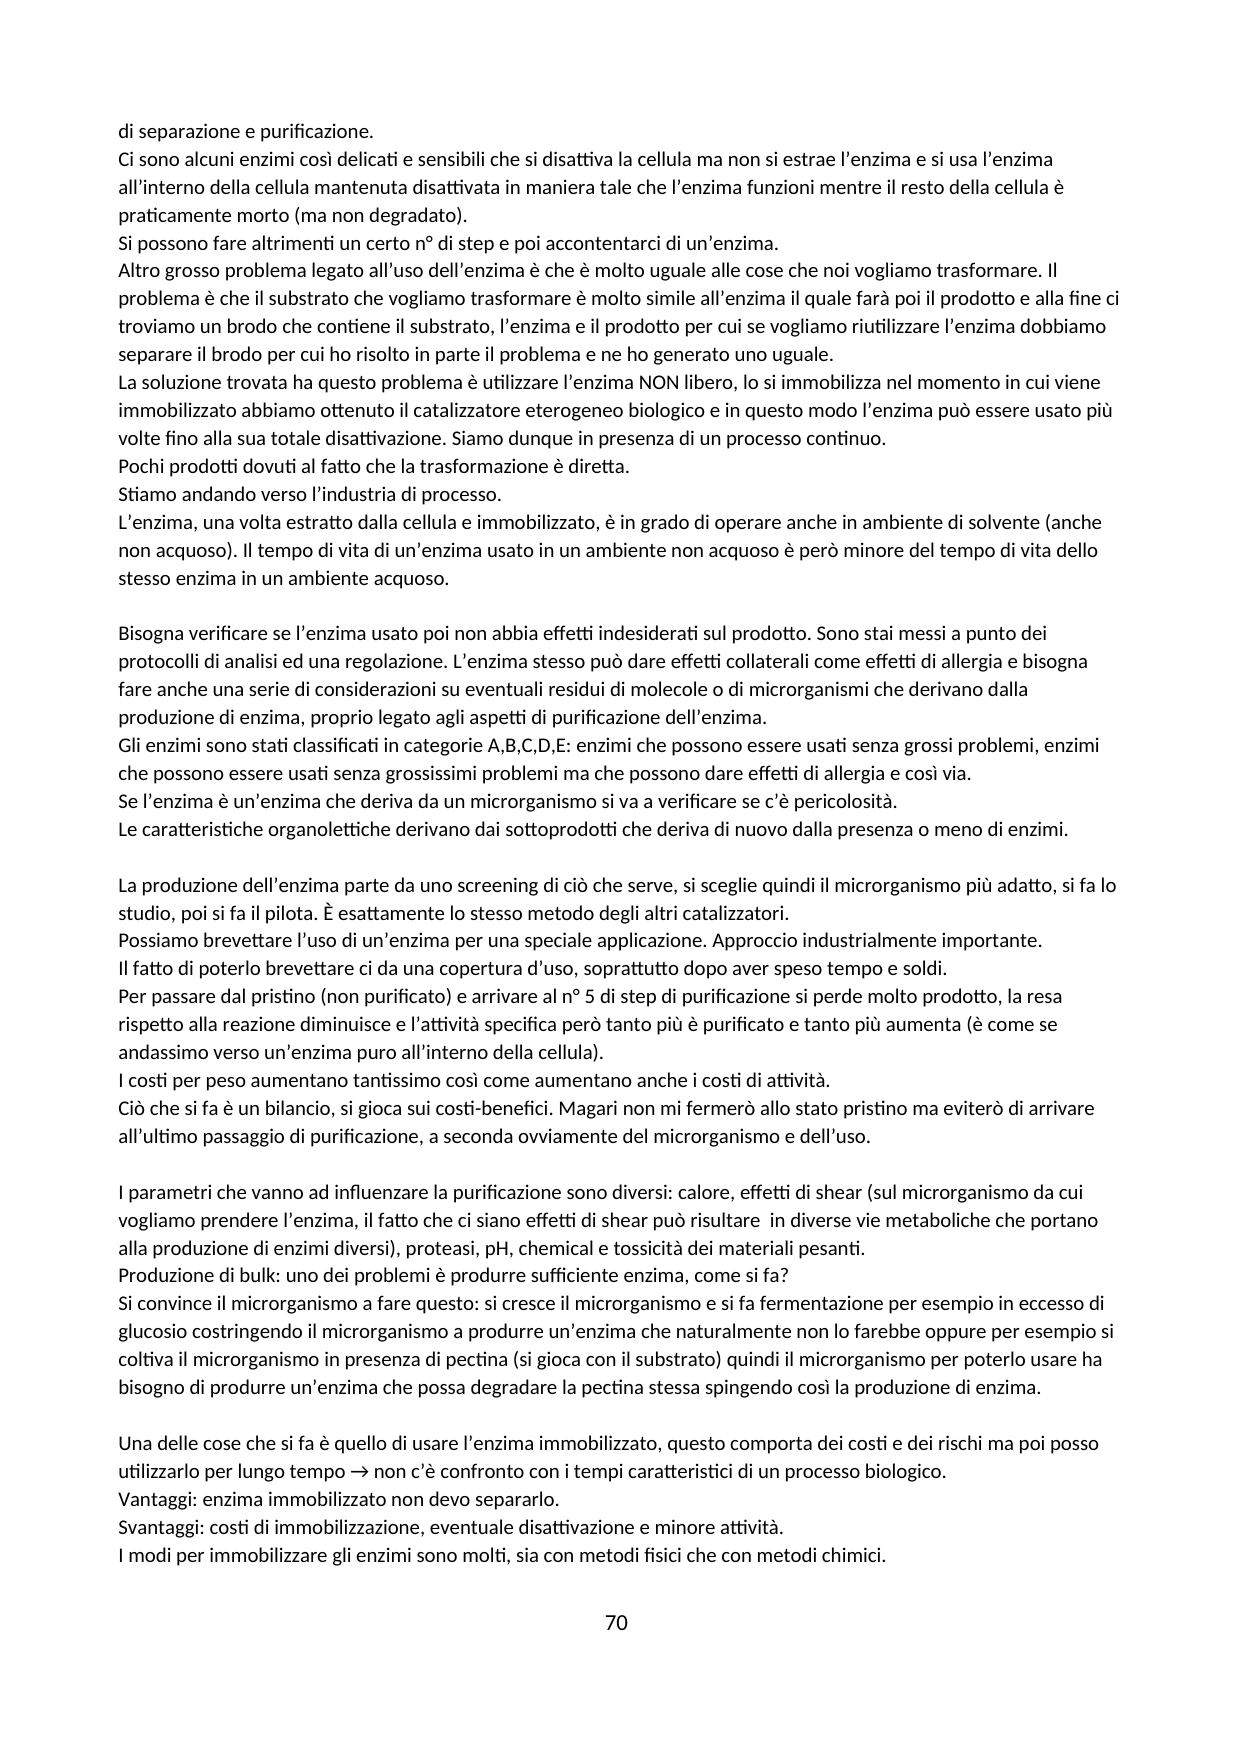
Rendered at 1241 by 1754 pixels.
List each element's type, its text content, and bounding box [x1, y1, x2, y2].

text Svantaggi: costi di immobilizzazione, eventuale disattivazione e minore attività. I modi per immobilizzare gli enzimi sono molti, sia con metodi fisici che con metodi chimici. [118, 1514, 1124, 1567]
text Ciò che si fa è un bilancio, si gioca sui costi-benefici. Magari non mi fermerò allo stato pristino ma eviterò di arrivare all’ultimo passaggio di purificazione, a seconda ovviamente del microrganismo e dell’uso. I parametri che vanno ad influenzare la purificazione sono diversi: calore, effetti di shear (sul microrganismo da cui vogliamo prendere l’enzima, il fatto che ci siano effetti di shear può risultare in diverse vie metaboliche che portano alla produzione di enzimi diversi), proteasi, pH, chemical e tossicità dei materiali pesanti. Produzione di bulk: uno dei problemi è produrre sufficiente enzima, come si fa? [118, 1095, 1124, 1288]
text L’enzima, una volta estratto dalla cellula e immobilizzato, è in grado di operare anche in ambiente di solvente (anche non acquoso). Il tempo di vita di un’enzima usato in un ambiente non acquoso è però minore del tempo di vita dello stesso enzima in un ambiente acquoso. Bisogna verificare se l’enzima usato poi non abbia effetti indesiderati sul prodotto. Sono stai messi a punto dei protocolli di analisi ed una regolazione. L’enzima stesso può dare effetti collaterali come effetti di allergia e bisogna fare anche una serie di considerazioni su eventuali residui di molecole o di microrganismi che derivano dalla produzione di enzima, proprio legato agli aspetti di purificazione dell’enzima. Gli enzimi sono stati classificati in categorie A,B,C,D,E: enzimi che possono essere usati senza grossi problemi, enzimi che possono essere usati senza grossissimi problemi ma che possono dare effetti di allergia e così via. [118, 509, 1124, 786]
text Se l’enzima è un’enzima che deriva da un microrganismo si va a verificare se c’è pericolosità. Le caratteristiche organolettiche derivano dai sottoprodotti che deriva di nuovo dalla presenza o meno di enzimi. La produzione dell’enzima parte da uno screening di ciò che serve, si sceglie quindi il microrganismo più adatto, si fa lo studio, poi si fa il pilota. È esattamente lo stesso metodo degli altri catalizzatori. Possiamo brevettare l’uso di un’enzima per una speciale applicazione. Approccio industrialmente importante. [118, 788, 1124, 953]
text Per passare dal pristino (non purificato) e arrivare al n° 5 di step di purificazione si perde molto prodotto, la resa rispetto alla reazione diminuisce e l’attività specifica però tanto più è purificato e tanto più aumenta (è come se andassimo verso un’enzima puro all’interno della cellula). I costi per peso aumentano tantissimo così come aumentano anche i costi di attività. [118, 983, 1124, 1093]
text di separazione e purificazione. Ci sono alcuni enzimi così delicati e sensibili che si disattiva la cellula ma non si estrae l’enzima e si usa l’enzima all’interno della cellula mantenuta disattivata in maniera tale che l’enzima funzioni mentre il resto della cellula è praticamente morto (ma non degradato). Si possono fare altrimenti un certo n° di step e poi accontentarci di un’enzima. Altro grosso problema legato all’uso dell’enzima è che è molto uguale alle cose che noi vogliamo trasformare. Il problema è che il substrato che vogliamo trasformare è molto simile all’enzima il quale farà poi il prodotto e alla fine ci troviamo un brodo che contiene il substrato, l’enzima e il prodotto per cui se vogliamo riutilizzare l’enzima dobbiamo separare il brodo per cui ho risolto in parte il problema e ne ho generato uno uguale. La soluzione trovata ha questo problema è utilizzare l’enzima NON libero, lo si immobilizza nel momento in cui viene immobilizzato abbiamo ottenuto il catalizzatore eterogeneo biologico e in questo modo l’enzima può essere usato più volte fino alla sua totale disattivazione. Siamo dunque in presenza di un processo continuo. Pochi prodotti dovuti al fatto che la trasformazione è diretta. Stiamo andando verso l’industria di processo. [118, 118, 1124, 506]
text Il fatto di poterlo brevettare ci da una copertura d’uso, soprattutto dopo aver speso tempo e soldi. [118, 956, 1124, 981]
text Si convince il microrganismo a fare questo: si cresce il microrganismo e si fa fermentazione per esempio in eccesso di glucosio costringendo il microrganismo a produrre un’enzima che naturalmente non lo farebbe oppure per esempio si coltiva il microrganismo in presenza di pectina (si gioca con il substrato) quindi il microrganismo per poterlo usare ha bisogno di produrre un’enzima che possa degradare la pectina stessa spingendo così la produzione di enzima. Una delle cose che si fa è quello di usare l’enzima immobilizzato, questo comporta dei costi e dei rischi ma poi posso utilizzarlo per lungo tempo → non c’è confronto con i tempi caratteristici di un processo biologico. Vantaggi: enzima immobilizzato non devo separarlo. [118, 1291, 1124, 1511]
